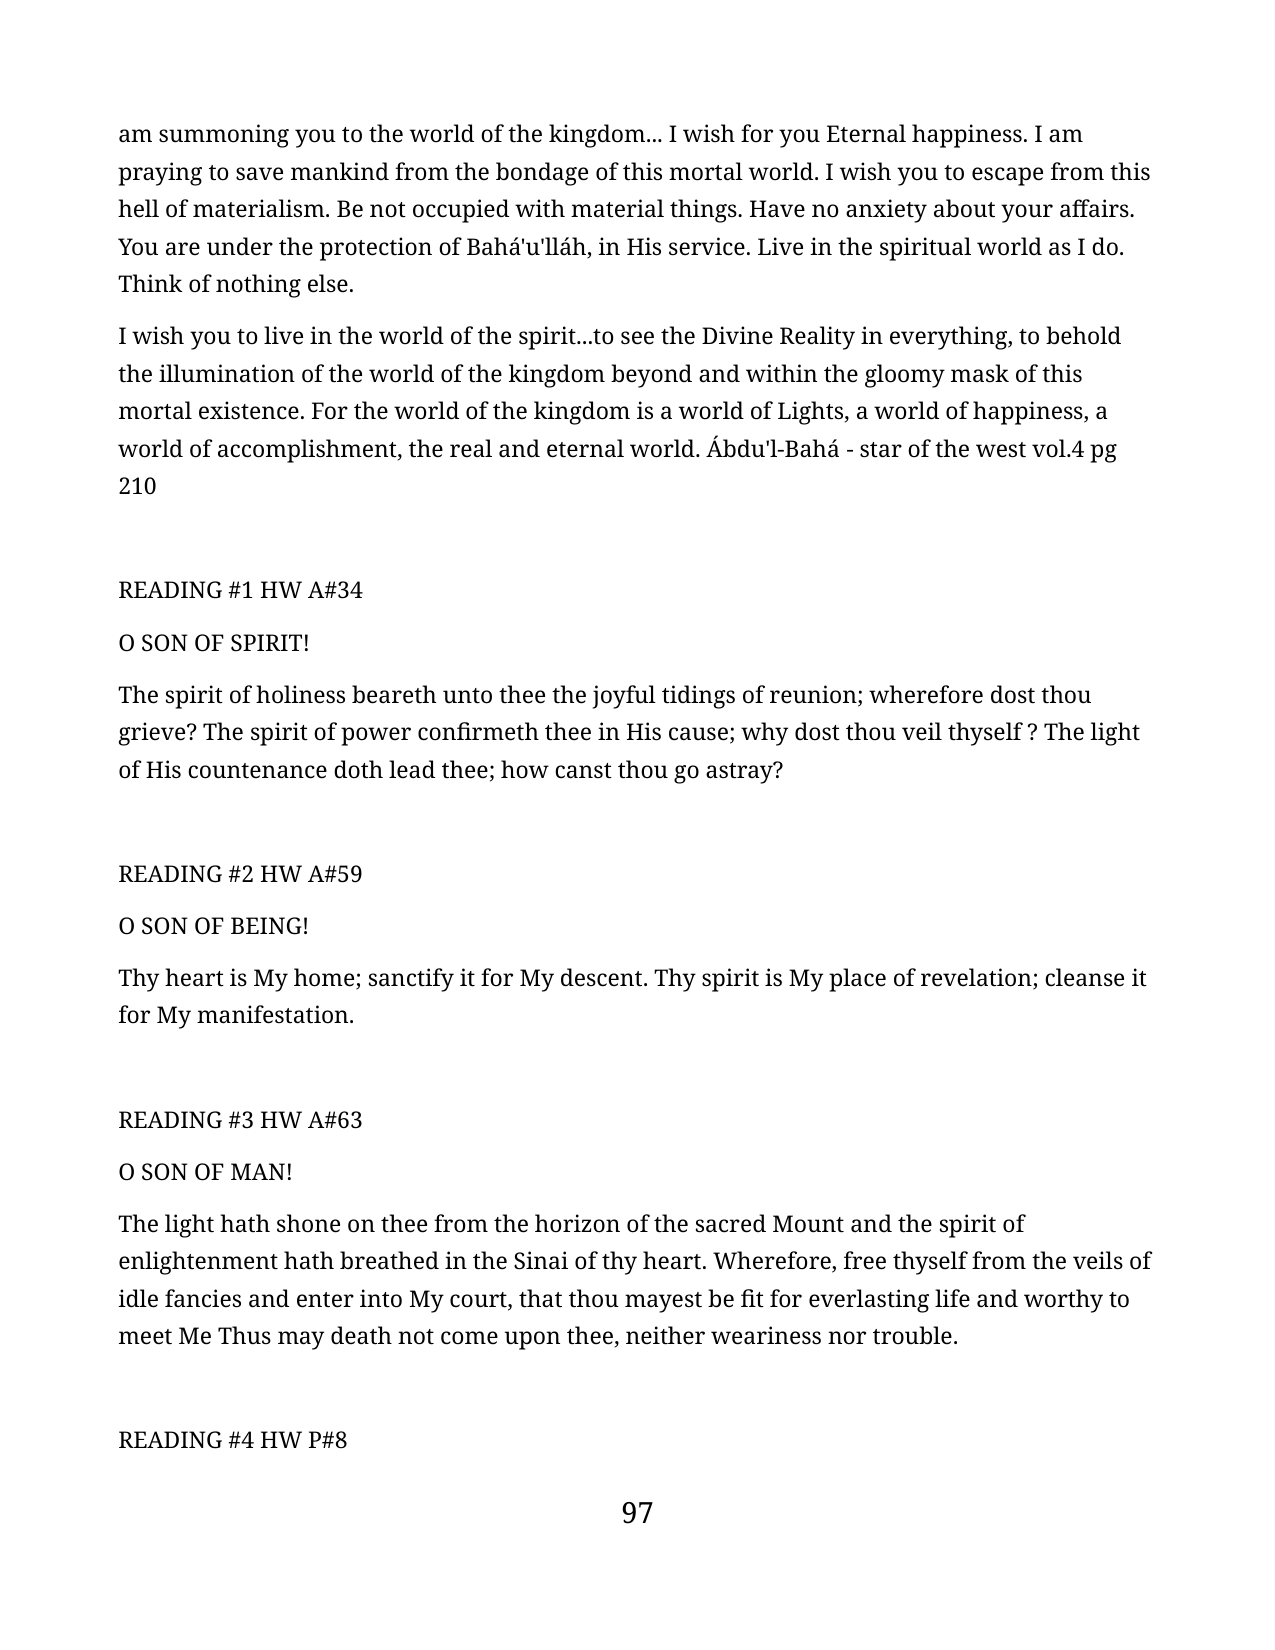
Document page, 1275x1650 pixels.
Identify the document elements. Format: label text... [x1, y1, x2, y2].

text READING #1 HW A#34 [118, 574, 1157, 606]
text O SON OF SPIRIT! [118, 626, 1157, 658]
text Thy heart is My home; sanctify it for My descent. Thy spirit is My place of revelation; cleanse it for My manifestation. [118, 962, 1157, 1031]
text READING #2 HW A#59 [118, 858, 1157, 889]
text O SON OF BEING! [118, 910, 1157, 941]
text READING #4 HW P#8 [118, 1424, 1157, 1456]
text am summoning you to the world of the kingdom... I wish for you Eternal happiness. I am praying to save mankind from the bondage of this mortal world. I wish you to escape from this hell of materialism. Be not occupied with material things. Have no anxiety about your affairs. You are under the protection of Bahá'u'lláh, in His service. Live in the spiritual world as I do. Think of nothing else. [118, 118, 1157, 299]
text READING #3 HW A#63 [118, 1103, 1157, 1135]
text The light hath shone on thee from the horizon of the sacred Mount and the spirit of enlightenment hath breathed in the Sinai of thy heart. Wherefore, free thyself from the veils of idle fancies and enter into My court, that thou mayest be fit for everlasting life and worthy to meet Me Thus may death not come upon thee, neither weariness nor trouble. [118, 1208, 1157, 1351]
text The spirit of holiness beareth unto thee the joyful tidings of reunion; wherefore dost thou grieve? The spirit of power confirmeth thee in His cause; why dost thou veil thyself ? The light of His countenance doth lead thee; how canst thou go astray? [118, 678, 1157, 785]
text O SON OF MAN! [118, 1156, 1157, 1187]
text I wish you to live in the world of the spirit...to see the Divine Reality in everything, to behold the illumination of the world of the kingdom beyond and within the gloomy mask of this mortal existence. For the world of the kingdom is a world of Lights, a world of happiness, a world of accomplishment, the real and eternal world. Ábdu'l-Bahá ‑ star of the west vol.4 pg 210 [118, 320, 1157, 501]
